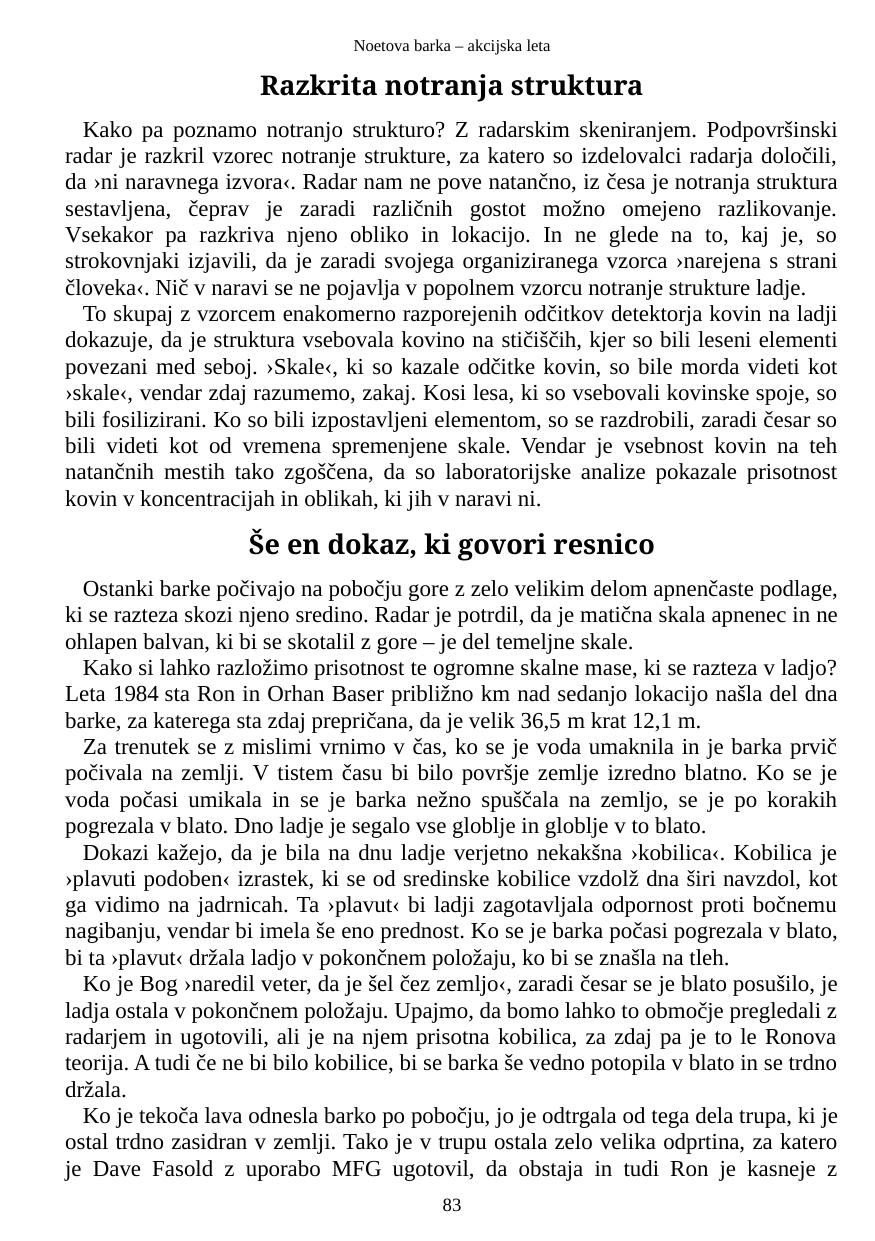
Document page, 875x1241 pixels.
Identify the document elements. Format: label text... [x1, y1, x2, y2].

text Dokazi kažejo, da je bila na dnu ladje verjetno nekakšna ›kobilica‹. Kobilica je ›plavuti podoben‹ izrastek, ki se od sredinske kobilice vzdolž dna širi navzdol, kot ga vidimo na jadrnicah. Ta ›plavut‹ bi ladji zagotavljala odpornost proti bočnemu nagibanju, vendar bi imela še eno prednost. Ko se je barka počasi pogrezala v blato, bi ta ›plavut‹ držala ladjo v pokončnem položaju, ko bi se znašla na tleh. [65, 838, 839, 970]
subtitle Razkrita notranja struktura [65, 66, 839, 103]
text Ko je tekoča lava odnesla barko po pobočju, jo je odtrgala od tega dela trupa, ki je ostal trdno zasidran v zemlji. Tako je v trupu ostala zelo velika odprtina, za katero je Dave Fasold z uporabo MFG ugotovil, da obstaja in tudi Ron je kasneje z [65, 1102, 839, 1181]
text Kako si lahko razložimo prisotnost te ogromne skalne mase, ki se razteza v ladjo? Leta 1984 sta Ron in Orhan Baser približno km nad sedanjo lokacijo našla del dna barke, za katerega sta zdaj prepričana, da je velik 36,5 m krat 12,1 m. [65, 654, 839, 733]
text Ostanki barke počivajo na pobočju gore z zelo velikim delom apnenčaste podlage, ki se razteza skozi njeno sredino. Radar je potrdil, da je matična skala apnenec in ne ohlapen balvan, ki bi se skotalil z gore – je del temeljne skale. [65, 575, 839, 654]
text Ko je Bog ›naredil veter, da je šel čez zemljo‹, zaradi česar se je blato posušilo, je ladja ostala v pokončnem položaju. Upajmo, da bomo lahko to območje pregledali z radarjem in ugotovili, ali je na njem prisotna kobilica, za zdaj pa je to le Ronova teorija. A tudi če ne bi bilo kobilice, bi se barka še vedno potopila v blato in se trdno držala. [65, 970, 839, 1102]
text Kako pa poznamo notranjo strukturo? Z radarskim skeniranjem. Podpovršinski radar je razkril vzorec notranje strukture, za katero so izdelovalci radarja določili, da ›ni naravnega izvora‹. Radar nam ne pove natančno, iz česa je notranja struktura sestavljena, čeprav je zaradi različnih gostot možno omejeno razlikovanje. Vsekakor pa razkriva njeno obliko in lokacijo. In ne glede na to, kaj je, so strokovnjaki izjavili, da je zaradi svojega organiziranega vzorca ›narejena s strani človeka‹. Nič v naravi se ne pojavlja v popolnem vzorcu notranje strukture ladje. [65, 116, 839, 300]
text To skupaj z vzorcem enakomerno razporejenih odčitkov detektorja kovin na ladji dokazuje, da je struktura vsebovala kovino na stičiščih, kjer so bili leseni elementi povezani med seboj. ›Skale‹, ki so kazale odčitke kovin, so bile morda videti kot ›skale‹, vendar zdaj razumemo, zakaj. Kosi lesa, ki so vsebovali kovinske spoje, so bili fosilizirani. Ko so bili izpostavljeni elementom, so se razdrobili, zaradi česar so bili videti kot od vremena spremenjene skale. Vendar je vsebnost kovin na teh natančnih mestih tako zgoščena, da so laboratorijske analize pokazale prisotnost kovin v koncentracijah in oblikah, ki jih v naravi ni. [65, 300, 839, 511]
subtitle Še en dokaz, ki govori resnico [65, 526, 839, 562]
text Za trenutek se z mislimi vrnimo v čas, ko se je voda umaknila in je barka prvič počivala na zemlji. V tistem času bi bilo površje zemlje izredno blatno. Ko se je voda počasi umikala in se je barka nežno spuščala na zemljo, se je po korakih pogrezala v blato. Dno ladje je segalo vse globlje in globlje v to blato. [65, 733, 839, 838]
